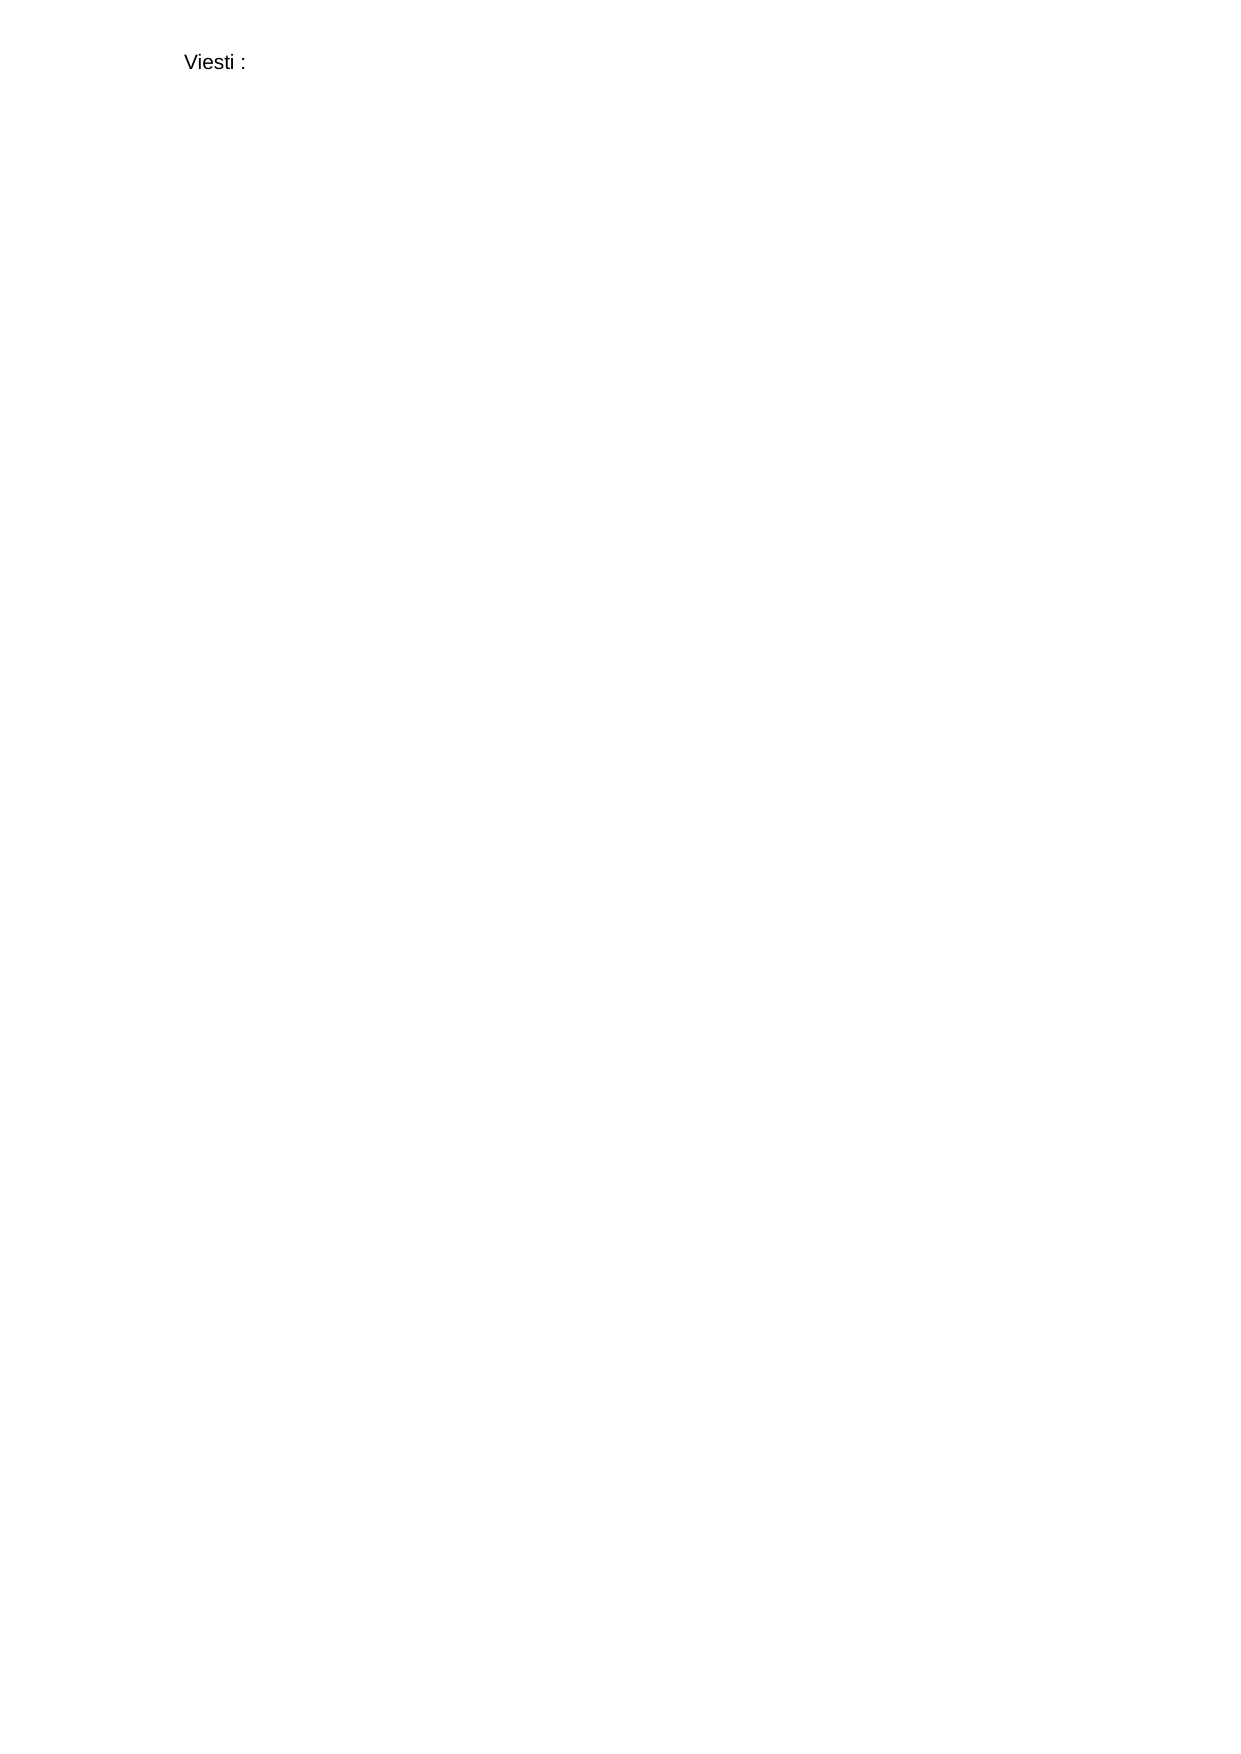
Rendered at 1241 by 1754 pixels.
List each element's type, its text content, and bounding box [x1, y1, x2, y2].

table_cell [249, 47, 1153, 1308]
table_cell Viesti : [87, 47, 249, 1308]
